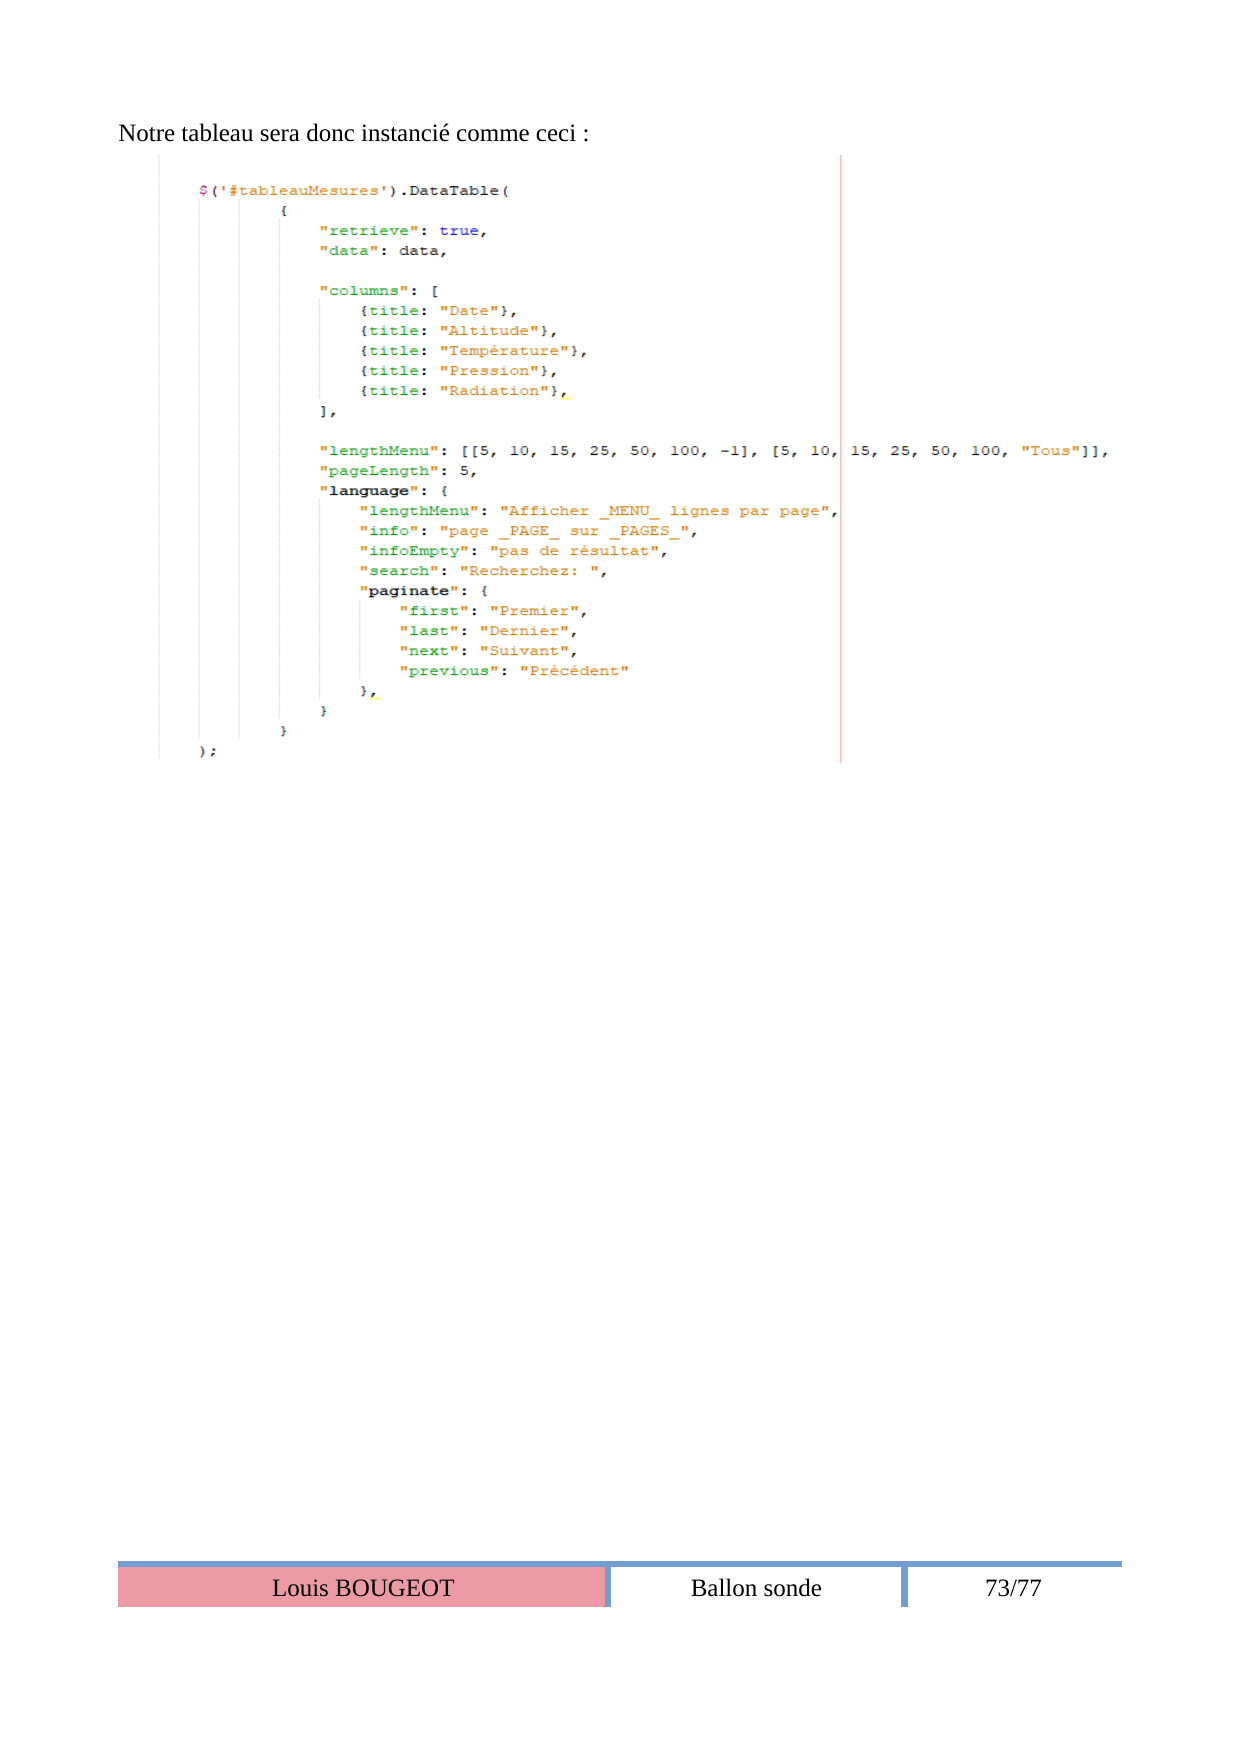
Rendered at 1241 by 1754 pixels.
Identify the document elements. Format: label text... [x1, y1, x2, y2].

text Notre tableau sera donc instancié comme ceci : [118, 118, 1122, 147]
picture [121, 155, 1126, 763]
